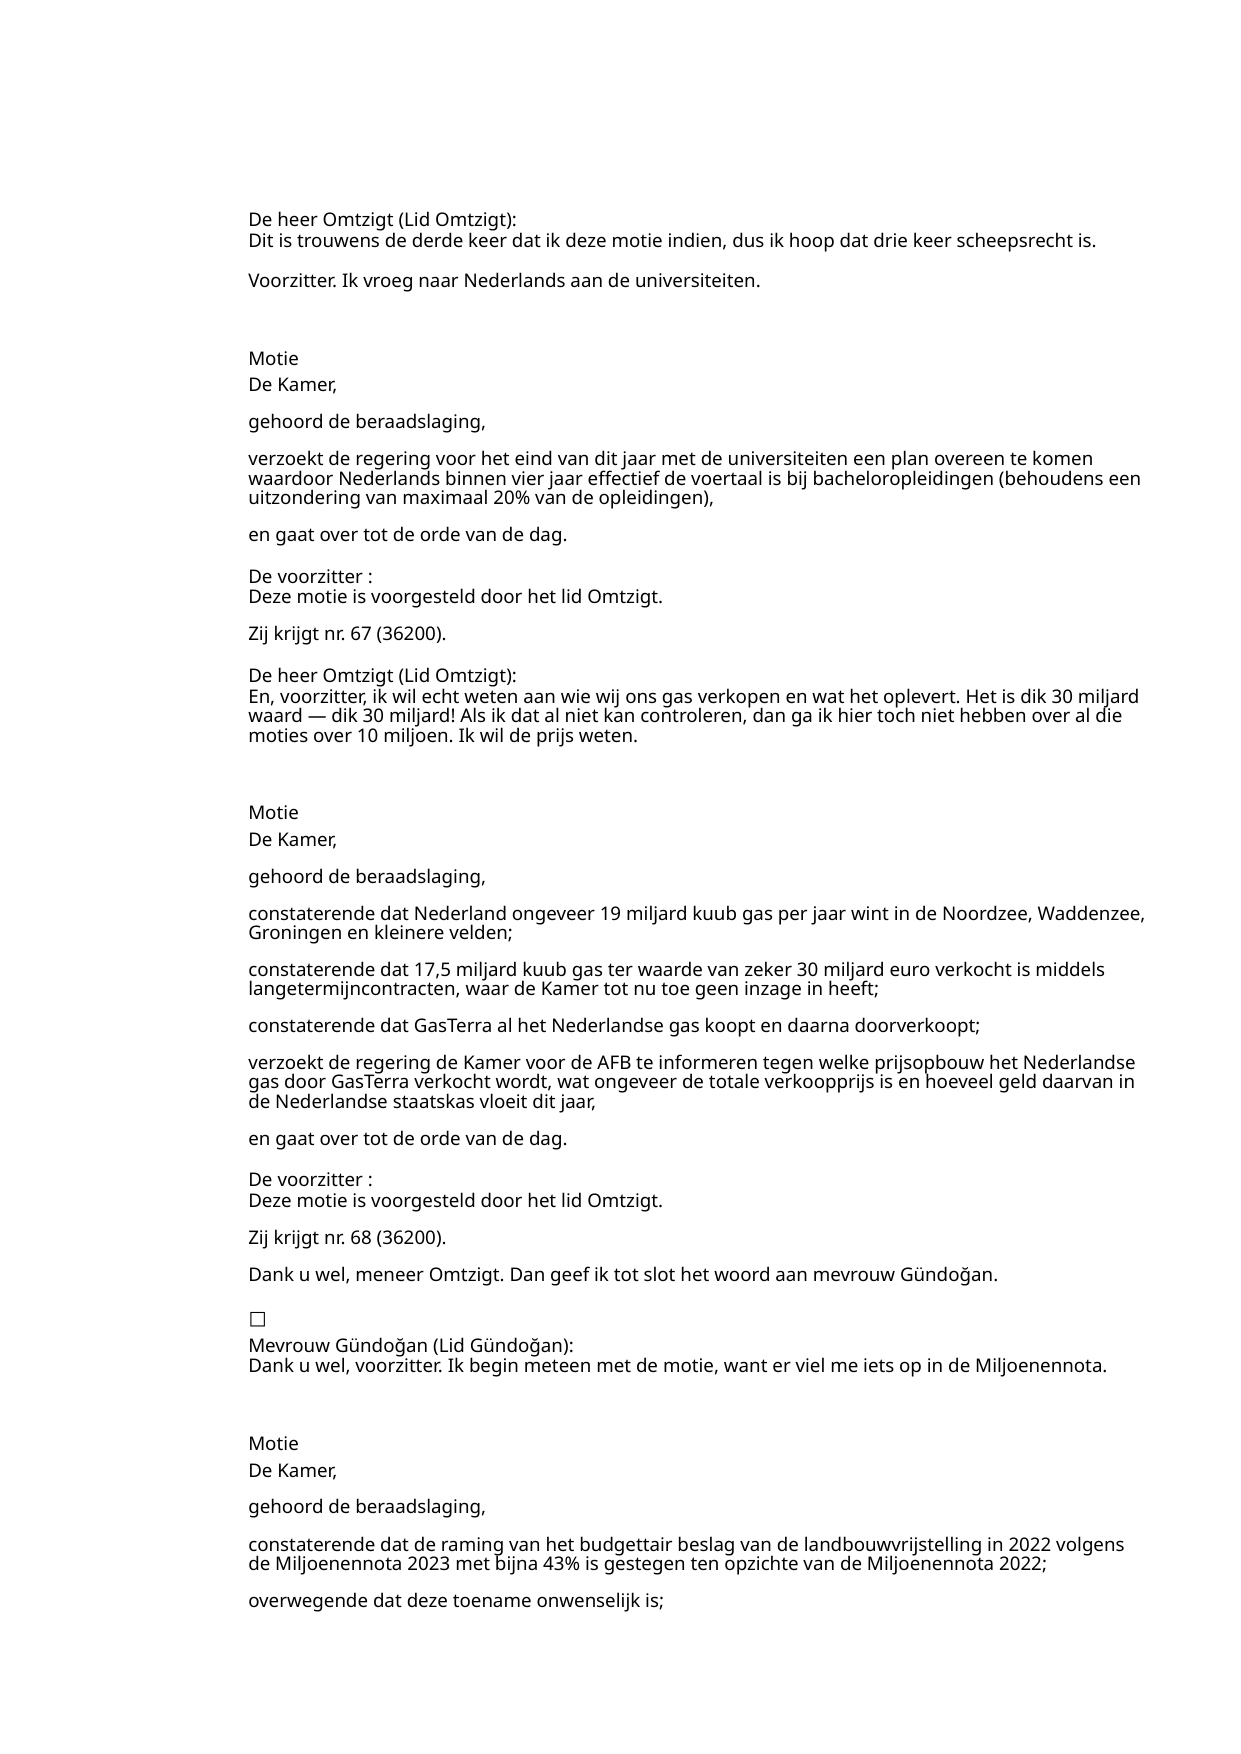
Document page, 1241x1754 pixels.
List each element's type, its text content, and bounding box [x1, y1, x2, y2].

text gehoord de beraadslaging, [248, 868, 1152, 887]
text De heer Omtzigt (Lid Omtzigt): [248, 207, 1152, 232]
text ⬜ [248, 1306, 1152, 1332]
text De Kamer, [248, 376, 1152, 396]
text overwegende dat deze toename onwenselijk is; [248, 1592, 1152, 1611]
text Motie [248, 799, 1152, 825]
text gehoord de beraadslaging, [248, 1498, 1152, 1518]
text De heer Omtzigt (Lid Omtzigt): [248, 662, 1152, 688]
text Deze motie is voorgesteld door het lid Omtzigt. [248, 1192, 1152, 1211]
text Voorzitter. Ik vroeg naar Nederlands aan de universiteiten. [248, 272, 1152, 292]
text Motie [248, 345, 1152, 371]
text De voorzitter : [248, 563, 1152, 588]
text Zij krijgt nr. 67 (36200). [248, 625, 1152, 645]
text En, voorzitter, ik wil echt weten aan wie wij ons gas verkopen en wat het oplevert. Het is dik 30 miljard waard — dik 30 miljard! Als ik dat al niet kan controleren, dan ga ik hier toch niet hebben over al die moties over 10 miljoen. Ik wil de prijs weten. [248, 688, 1152, 746]
text Dank u wel, meneer Omtzigt. Dan geef ik tot slot het woord aan mevrouw Gündoğan. [248, 1266, 1152, 1286]
text verzoekt de regering de Kamer voor de AFB te informeren tegen welke prijsopbouw het Nederlandse gas door GasTerra verkocht wordt, wat ongeveer de totale verkoopprijs is en hoeveel geld daarvan in de Nederlandse staatskas vloeit dit jaar, [248, 1054, 1152, 1112]
text en gaat over tot de orde van de dag. [248, 1130, 1152, 1149]
text verzoekt de regering voor het eind van dit jaar met de universiteiten een plan overeen te komen waardoor Nederlands binnen vier jaar effectief de voertaal is bij bacheloropleidingen (behoudens een uitzondering van maximaal 20% van de opleidingen), [248, 450, 1152, 508]
text Motie [248, 1430, 1152, 1456]
text constaterende dat 17,5 miljard kuub gas ter waarde van zeker 30 miljard euro verkocht is middels langetermijncontracten, waar de Kamer tot nu toe geen inzage in heeft; [248, 961, 1152, 999]
text De Kamer, [248, 1462, 1152, 1481]
text Dit is trouwens de derde keer dat ik deze motie indien, dus ik hoop dat drie keer scheepsrecht is. [248, 232, 1152, 252]
text Dank u wel, voorzitter. Ik begin meteen met de motie, want er viel me iets op in de Miljoenennota. [248, 1357, 1152, 1377]
text Mevrouw Gündoğan (Lid Gündoğan): [248, 1332, 1152, 1357]
text gehoord de beraadslaging, [248, 413, 1152, 433]
text De voorzitter : [248, 1167, 1152, 1192]
text Deze motie is voorgesteld door het lid Omtzigt. [248, 588, 1152, 608]
text De Kamer, [248, 831, 1152, 850]
text constaterende dat de raming van het budgettair beslag van de landbouwvrijstelling in 2022 volgens de Miljoenennota 2023 met bijna 43% is gestegen ten opzichte van de Miljoenennota 2022; [248, 1536, 1152, 1574]
text constaterende dat Nederland ongeveer 19 miljard kuub gas per jaar wint in de Noordzee, Waddenzee, Groningen en kleinere velden; [248, 905, 1152, 943]
text constaterende dat GasTerra al het Nederlandse gas koopt en daarna doorverkoopt; [248, 1017, 1152, 1036]
text en gaat over tot de orde van de dag. [248, 526, 1152, 545]
text Zij krijgt nr. 68 (36200). [248, 1229, 1152, 1248]
